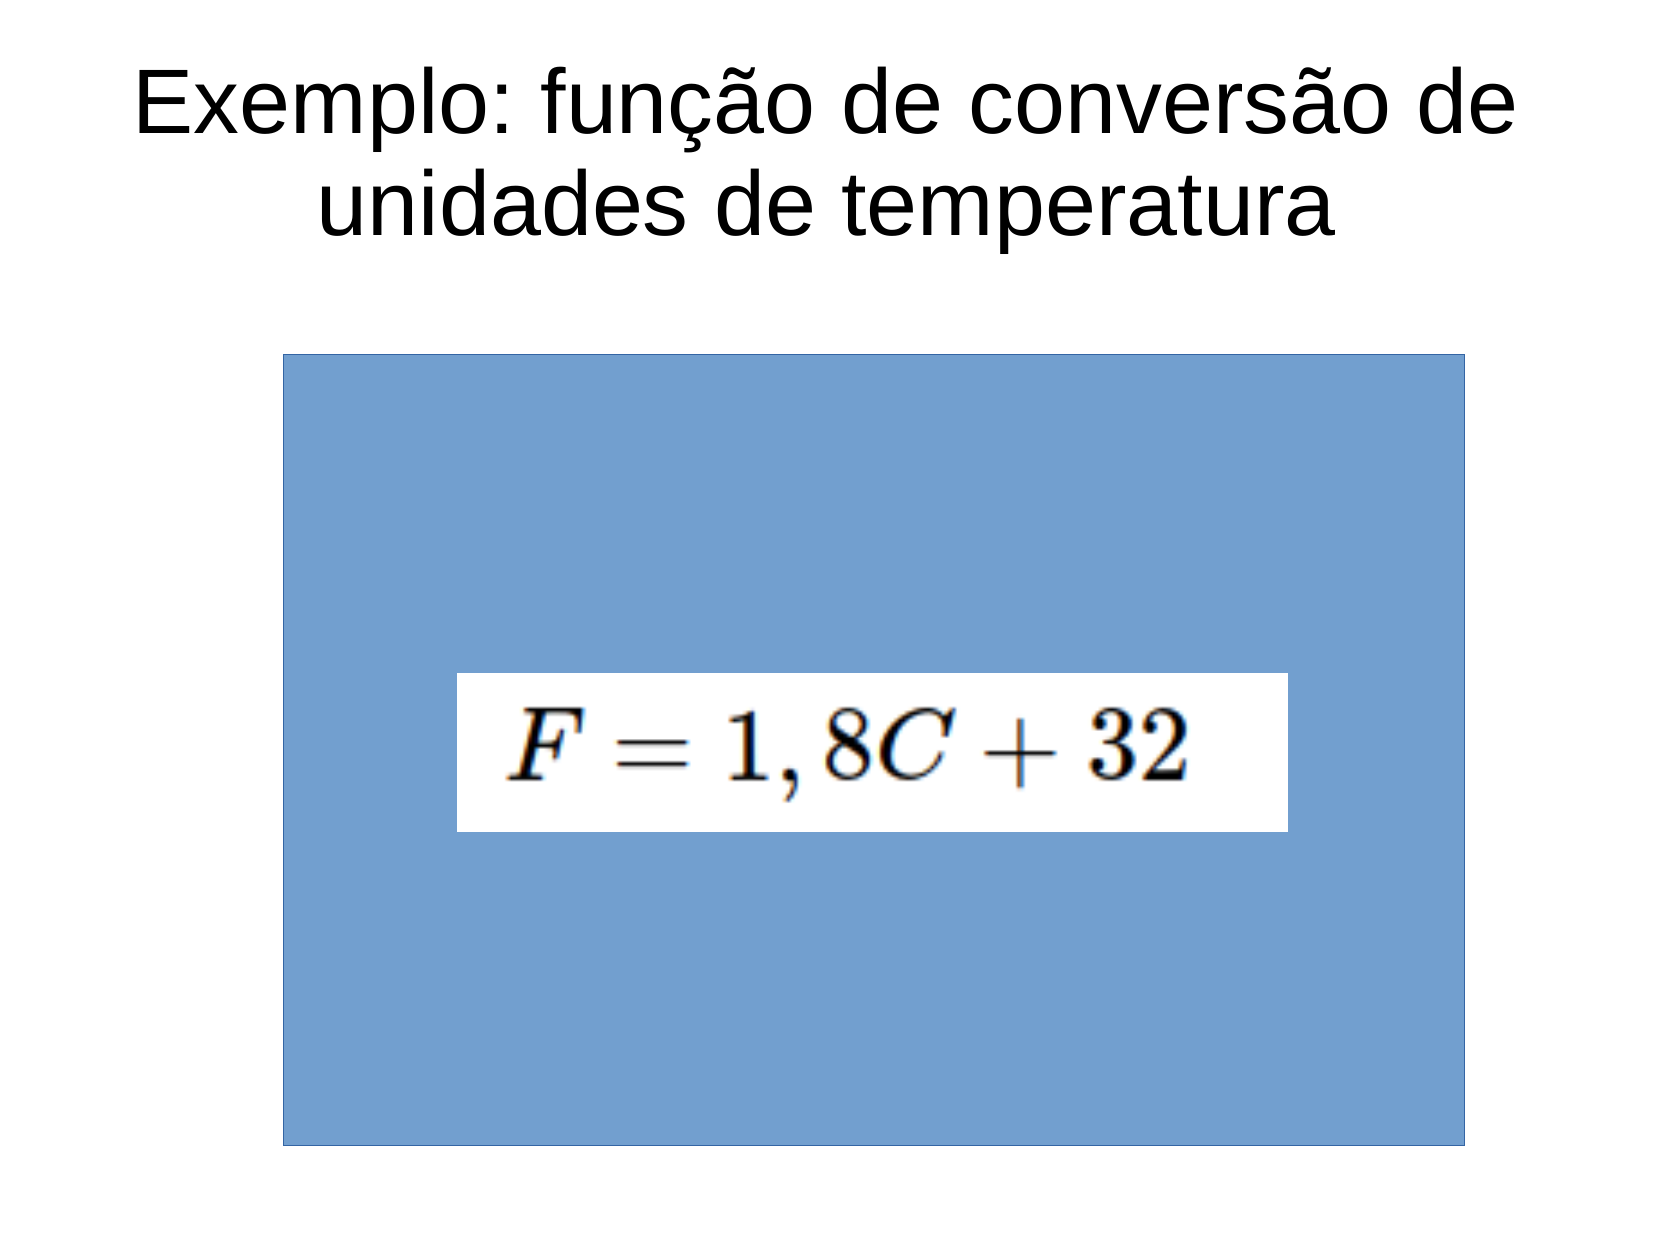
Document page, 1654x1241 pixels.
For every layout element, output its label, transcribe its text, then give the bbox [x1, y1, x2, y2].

text_box [283, 354, 1465, 1146]
title Exemplo: função de conversão de unidades de temperatura [82, 49, 1571, 257]
picture [457, 673, 1288, 832]
